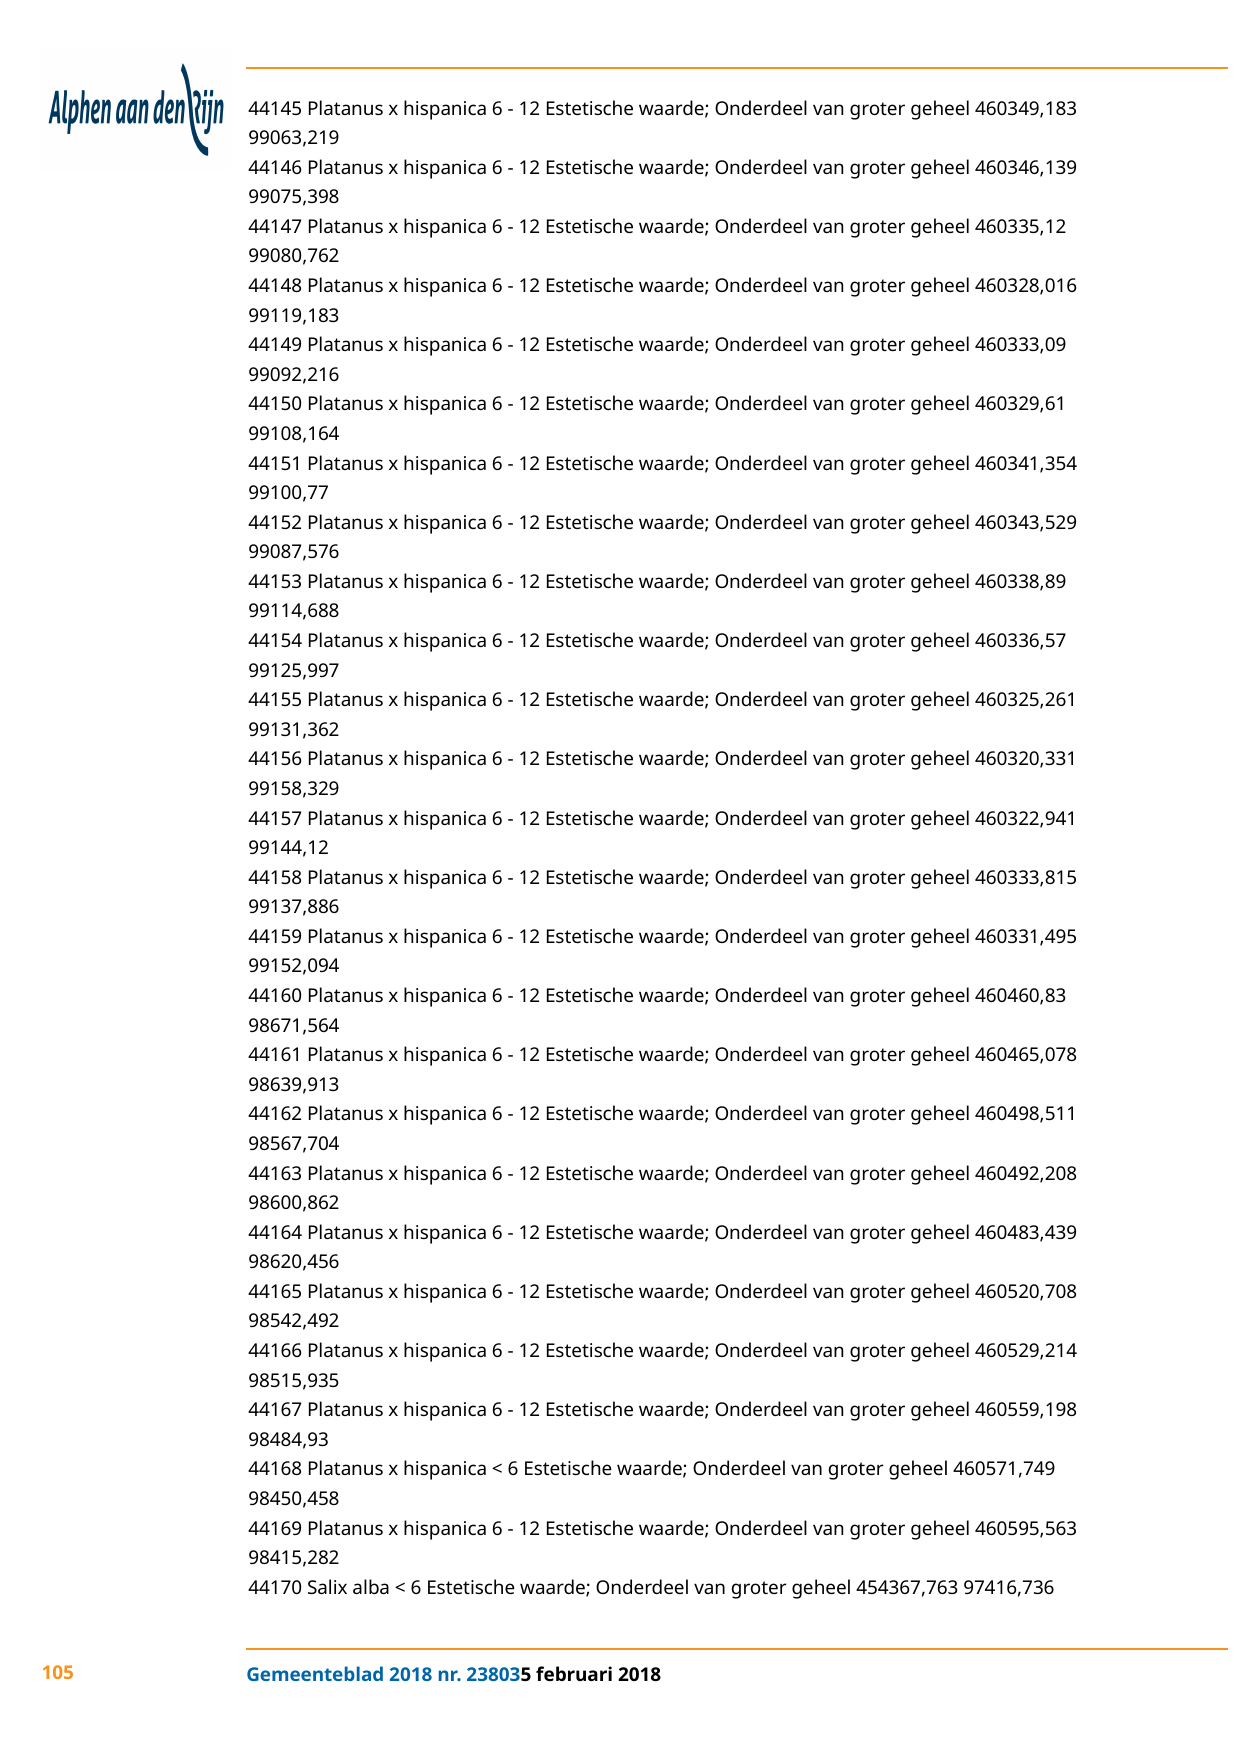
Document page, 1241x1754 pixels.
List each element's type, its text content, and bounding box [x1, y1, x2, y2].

text 44148 Platanus x hispanica 6 - 12 Estetische waarde; Onderdeel van groter geheel 460328,016 99119,183 [248, 272, 1152, 328]
text 44149 Platanus x hispanica 6 - 12 Estetische waarde; Onderdeel van groter geheel 460333,09 99092,216 [248, 331, 1152, 387]
text 44156 Platanus x hispanica 6 - 12 Estetische waarde; Onderdeel van groter geheel 460320,331 99158,329 [248, 746, 1152, 801]
text 44168 Platanus x hispanica < 6 Estetische waarde; Onderdeel van groter geheel 460571,749 98450,458 [248, 1456, 1152, 1511]
text 44159 Platanus x hispanica 6 - 12 Estetische waarde; Onderdeel van groter geheel 460331,495 99152,094 [248, 923, 1152, 978]
text 44169 Platanus x hispanica 6 - 12 Estetische waarde; Onderdeel van groter geheel 460595,563 98415,282 [248, 1515, 1152, 1570]
text 44165 Platanus x hispanica 6 - 12 Estetische waarde; Onderdeel van groter geheel 460520,708 98542,492 [248, 1278, 1152, 1333]
text 44155 Platanus x hispanica 6 - 12 Estetische waarde; Onderdeel van groter geheel 460325,261 99131,362 [248, 686, 1152, 742]
text 44147 Platanus x hispanica 6 - 12 Estetische waarde; Onderdeel van groter geheel 460335,12 99080,762 [248, 213, 1152, 268]
text 44153 Platanus x hispanica 6 - 12 Estetische waarde; Onderdeel van groter geheel 460338,89 99114,688 [248, 568, 1152, 623]
text 44152 Platanus x hispanica 6 - 12 Estetische waarde; Onderdeel van groter geheel 460343,529 99087,576 [248, 509, 1152, 564]
text 44163 Platanus x hispanica 6 - 12 Estetische waarde; Onderdeel van groter geheel 460492,208 98600,862 [248, 1160, 1152, 1215]
text 44157 Platanus x hispanica 6 - 12 Estetische waarde; Onderdeel van groter geheel 460322,941 99144,12 [248, 805, 1152, 860]
text 44151 Platanus x hispanica 6 - 12 Estetische waarde; Onderdeel van groter geheel 460341,354 99100,77 [248, 450, 1152, 505]
text 44150 Platanus x hispanica 6 - 12 Estetische waarde; Onderdeel van groter geheel 460329,61 99108,164 [248, 391, 1152, 446]
text 44162 Platanus x hispanica 6 - 12 Estetische waarde; Onderdeel van groter geheel 460498,511 98567,704 [248, 1101, 1152, 1156]
text 44170 Salix alba < 6 Estetische waarde; Onderdeel van groter geheel 454367,763 97416,736 [248, 1574, 1152, 1600]
text 44167 Platanus x hispanica 6 - 12 Estetische waarde; Onderdeel van groter geheel 460559,198 98484,93 [248, 1396, 1152, 1452]
text 44146 Platanus x hispanica 6 - 12 Estetische waarde; Onderdeel van groter geheel 460346,139 99075,398 [248, 154, 1152, 209]
text 44160 Platanus x hispanica 6 - 12 Estetische waarde; Onderdeel van groter geheel 460460,83 98671,564 [248, 982, 1152, 1038]
text 44164 Platanus x hispanica 6 - 12 Estetische waarde; Onderdeel van groter geheel 460483,439 98620,456 [248, 1219, 1152, 1274]
text 44161 Platanus x hispanica 6 - 12 Estetische waarde; Onderdeel van groter geheel 460465,078 98639,913 [248, 1041, 1152, 1097]
picture [41, 47, 231, 172]
text 44154 Platanus x hispanica 6 - 12 Estetische waarde; Onderdeel van groter geheel 460336,57 99125,997 [248, 627, 1152, 683]
text 44145 Platanus x hispanica 6 - 12 Estetische waarde; Onderdeel van groter geheel 460349,183 99063,219 [248, 95, 1152, 150]
text 44158 Platanus x hispanica 6 - 12 Estetische waarde; Onderdeel van groter geheel 460333,815 99137,886 [248, 864, 1152, 919]
text 44166 Platanus x hispanica 6 - 12 Estetische waarde; Onderdeel van groter geheel 460529,214 98515,935 [248, 1337, 1152, 1393]
